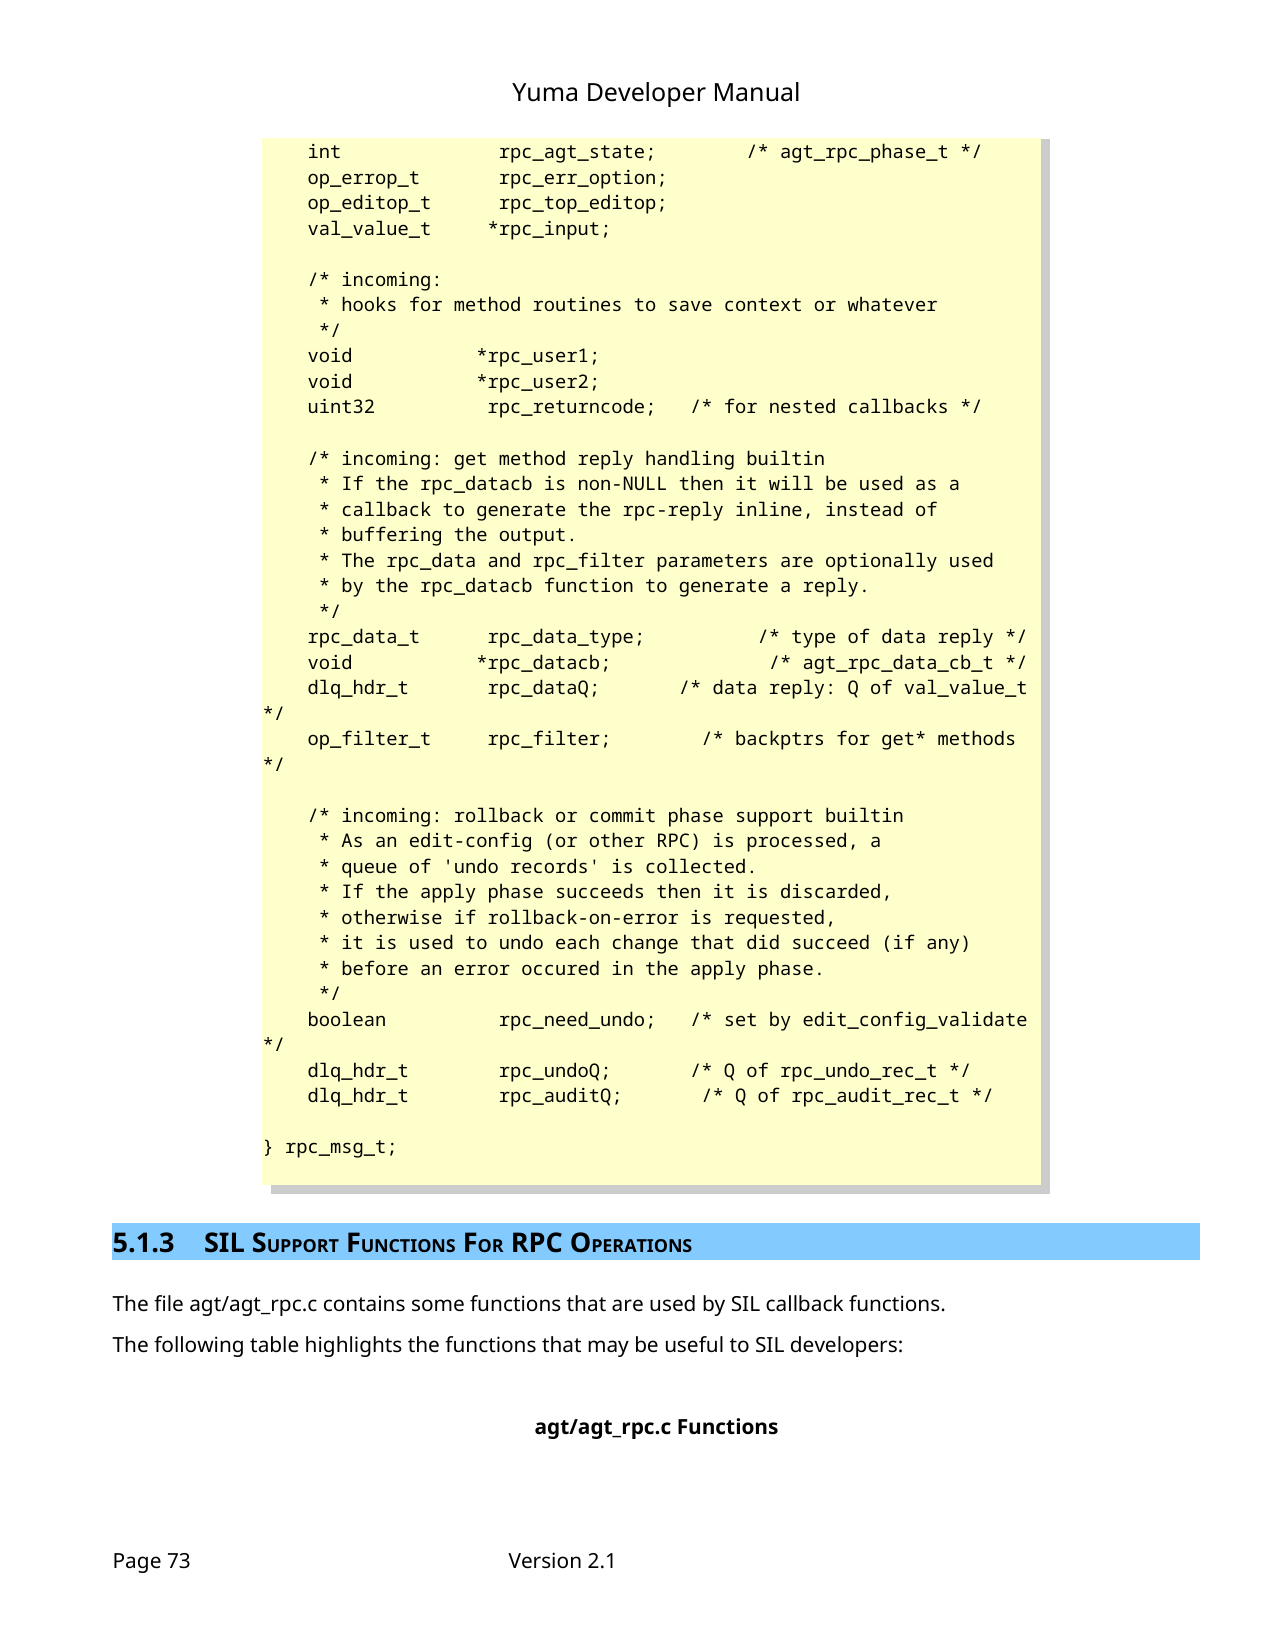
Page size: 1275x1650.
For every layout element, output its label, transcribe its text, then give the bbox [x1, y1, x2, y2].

text * buffering the output. [262, 521, 1041, 547]
text */ [262, 981, 1041, 1006]
text dlq_hdr_t rpc_undoQ; /* Q of rpc_undo_rec_t */ [262, 1057, 1041, 1083]
text rpc_data_t rpc_data_type; /* type of data reply */ [262, 623, 1041, 649]
text void *rpc_user2; [262, 368, 1041, 394]
subtitle agt/agt_rpc.c Functions [127, 1412, 1185, 1440]
text uint32 rpc_returncode; /* for nested callbacks */ [262, 394, 1041, 419]
text /* incoming: [262, 266, 1041, 292]
text boolean rpc_need_undo; /* set by edit_config_validate */ [262, 1006, 1041, 1057]
text * queue of 'undo records' is collected. [262, 853, 1041, 879]
text dlq_hdr_t rpc_auditQ; /* Q of rpc_audit_rec_t */ [262, 1083, 1041, 1108]
text val_value_t *rpc_input; [262, 215, 1041, 241]
subtitle SIL Support Functions For RPC Operations [112, 1223, 1200, 1260]
text * before an error occured in the apply phase. [262, 955, 1041, 981]
text * If the apply phase succeeds then it is discarded, [262, 879, 1041, 904]
text The file agt/agt_rpc.c contains some functions that are used by SIL callback functions. [112, 1289, 1200, 1317]
text /* incoming: get method reply handling builtin [262, 445, 1041, 470]
text * hooks for method routines to save context or whatever [262, 292, 1041, 317]
text dlq_hdr_t rpc_dataQ; /* data reply: Q of val_value_t */ [262, 674, 1041, 726]
text * otherwise if rollback-on-error is requested, [262, 904, 1041, 930]
text int rpc_agt_state; /* agt_rpc_phase_t */ [262, 138, 1041, 164]
text void *rpc_datacb; /* agt_rpc_data_cb_t */ [262, 649, 1041, 674]
text * by the rpc_datacb function to generate a reply. [262, 572, 1041, 598]
text } rpc_msg_t; [262, 1134, 1041, 1159]
text /* incoming: rollback or commit phase support builtin [262, 802, 1041, 828]
text op_filter_t rpc_filter; /* backptrs for get* methods */ [262, 726, 1041, 777]
text * If the rpc_datacb is non-NULL then it will be used as a [262, 470, 1041, 496]
text */ [262, 598, 1041, 623]
text * it is used to undo each change that did succeed (if any) [262, 930, 1041, 955]
text void *rpc_user1; [262, 343, 1041, 368]
text The following table highlights the functions that may be useful to SIL developers: [112, 1330, 1200, 1358]
text */ [262, 317, 1041, 343]
text op_editop_t rpc_top_editop; [262, 189, 1041, 215]
text op_errop_t rpc_err_option; [262, 164, 1041, 189]
text * The rpc_data and rpc_filter parameters are optionally used [262, 547, 1041, 572]
text * callback to generate the rpc-reply inline, instead of [262, 496, 1041, 521]
text * As an edit-config (or other RPC) is processed, a [262, 828, 1041, 853]
